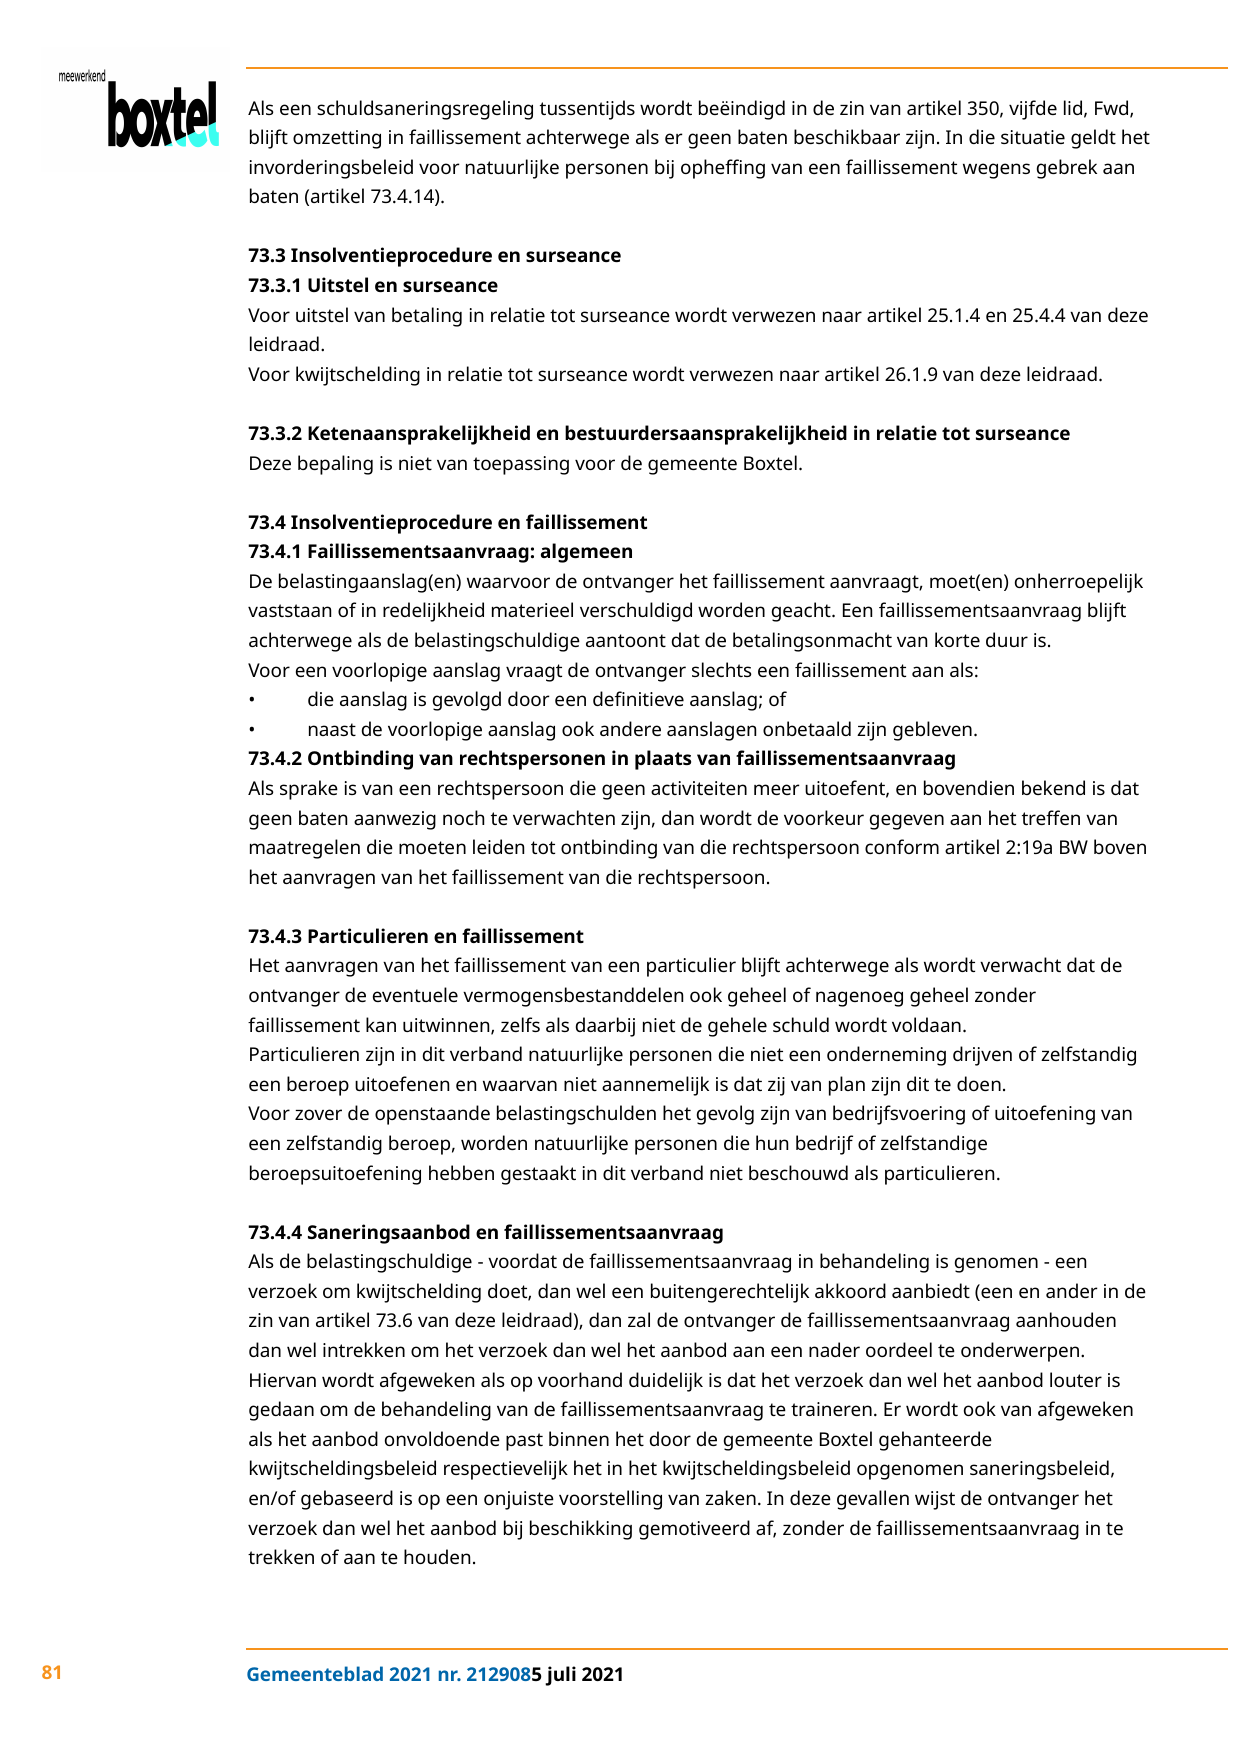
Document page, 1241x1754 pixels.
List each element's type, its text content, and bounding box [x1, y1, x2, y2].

text 73.3.1 Uitstel en surseance [248, 272, 1152, 298]
list naast de voorlopige aanslag ook andere aanslagen onbetaald zijn gebleven. [248, 716, 1152, 742]
text Als een schuldsaneringsregeling tussentijds wordt beëindigd in de zin van artikel 350, vijfde lid, Fwd, blijft omzetting in faillissement achterwege als er geen baten beschikbaar zijn. In die situatie geldt het invorderingsbeleid voor natuurlijke personen bij opheffing van een faillissement wegens gebrek aan baten (artikel 73.4.14). [248, 95, 1152, 209]
list die aanslag is gevolgd door een definitieve aanslag; of [248, 686, 1152, 712]
text Voor zover de openstaande belastingschulden het gevolg zijn van bedrijfsvoering of uitoefening van een zelfstandig beroep, worden natuurlijke personen die hun bedrijf of zelfstandige beroepsuitoefening hebben gestaakt in dit verband niet beschouwd als particulieren. [248, 1101, 1152, 1186]
text Hiervan wordt afgeweken als op voorhand duidelijk is dat het verzoek dan wel het aanbod louter is gedaan om de behandeling van de faillissementsaanvraag te traineren. Er wordt ook van afgeweken als het aanbod onvoldoende past binnen het door de gemeente Boxtel gehanteerde kwijtscheldingsbeleid respectievelijk het in het kwijtscheldingsbeleid opgenomen saneringsbeleid, en/of gebaseerd is op een onjuiste voorstelling van zaken. In deze gevallen wijst de ontvanger het verzoek dan wel het aanbod bij beschikking gemotiveerd af, zonder de faillissementsaanvraag in te trekken of aan te houden. [248, 1367, 1152, 1570]
text Het aanvragen van het faillissement van een particulier blijft achterwege als wordt verwacht dat de ontvanger de eventuele vermogensbestanddelen ook geheel of nagenoeg geheel zonder faillissement kan uitwinnen, zelfs als daarbij niet de gehele schuld wordt voldaan. [248, 953, 1152, 1038]
text Deze bepaling is niet van toepassing voor de gemeente Boxtel. [248, 450, 1152, 476]
text 73.4.1 Faillissementsaanvraag: algemeen [248, 538, 1152, 564]
text 73.4 Insolventieprocedure en faillissement [248, 509, 1152, 535]
text De belastingaanslag(en) waarvoor de ontvanger het faillissement aanvraagt, moet(en) onherroepelijk vaststaan of in redelijkheid materieel verschuldigd worden geacht. Een faillissementsaanvraag blijft achterwege als de belastingschuldige aantoont dat de betalingsonmacht van korte duur is. [248, 568, 1152, 653]
text 73.4.3 Particulieren en faillissement [248, 923, 1152, 949]
text Voor een voorlopige aanslag vraagt de ontvanger slechts een faillissement aan als: [248, 657, 1152, 683]
text 73.4.4 Saneringsaanbod en faillissementsaanvraag [248, 1219, 1152, 1245]
text 73.3.2 Ketenaansprakelijkheid en bestuurdersaansprakelijkheid in relatie tot surseance [248, 420, 1152, 446]
text Voor uitstel van betaling in relatie tot surseance wordt verwezen naar artikel 25.1.4 en 25.4.4 van deze leidraad. [248, 302, 1152, 357]
text 73.3 Insolventieprocedure en surseance [248, 243, 1152, 268]
picture [41, 47, 231, 172]
text Als sprake is van een rechtspersoon die geen activiteiten meer uitoefent, en bovendien bekend is dat geen baten aanwezig noch te verwachten zijn, dan wordt de voorkeur gegeven aan het treffen van maatregelen die moeten leiden tot ontbinding van die rechtspersoon conform artikel 2:19a BW boven het aanvragen van het faillissement van die rechtspersoon. [248, 775, 1152, 890]
text Voor kwijtschelding in relatie tot surseance wordt verwezen naar artikel 26.1.9 van deze leidraad. [248, 361, 1152, 387]
text Particulieren zijn in dit verband natuurlijke personen die niet een onderneming drijven of zelfstandig een beroep uitoefenen en waarvan niet aannemelijk is dat zij van plan zijn dit te doen. [248, 1041, 1152, 1097]
text Als de belastingschuldige - voordat de faillissementsaanvraag in behandeling is genomen - een verzoek om kwijtschelding doet, dan wel een buitengerechtelijk akkoord aanbiedt (een en ander in de zin van artikel 73.6 van deze leidraad), dan zal de ontvanger de faillissementsaanvraag aanhouden dan wel intrekken om het verzoek dan wel het aanbod aan een nader oordeel te onderwerpen. [248, 1248, 1152, 1363]
text 73.4.2 Ontbinding van rechtspersonen in plaats van faillissementsaanvraag [248, 746, 1152, 771]
